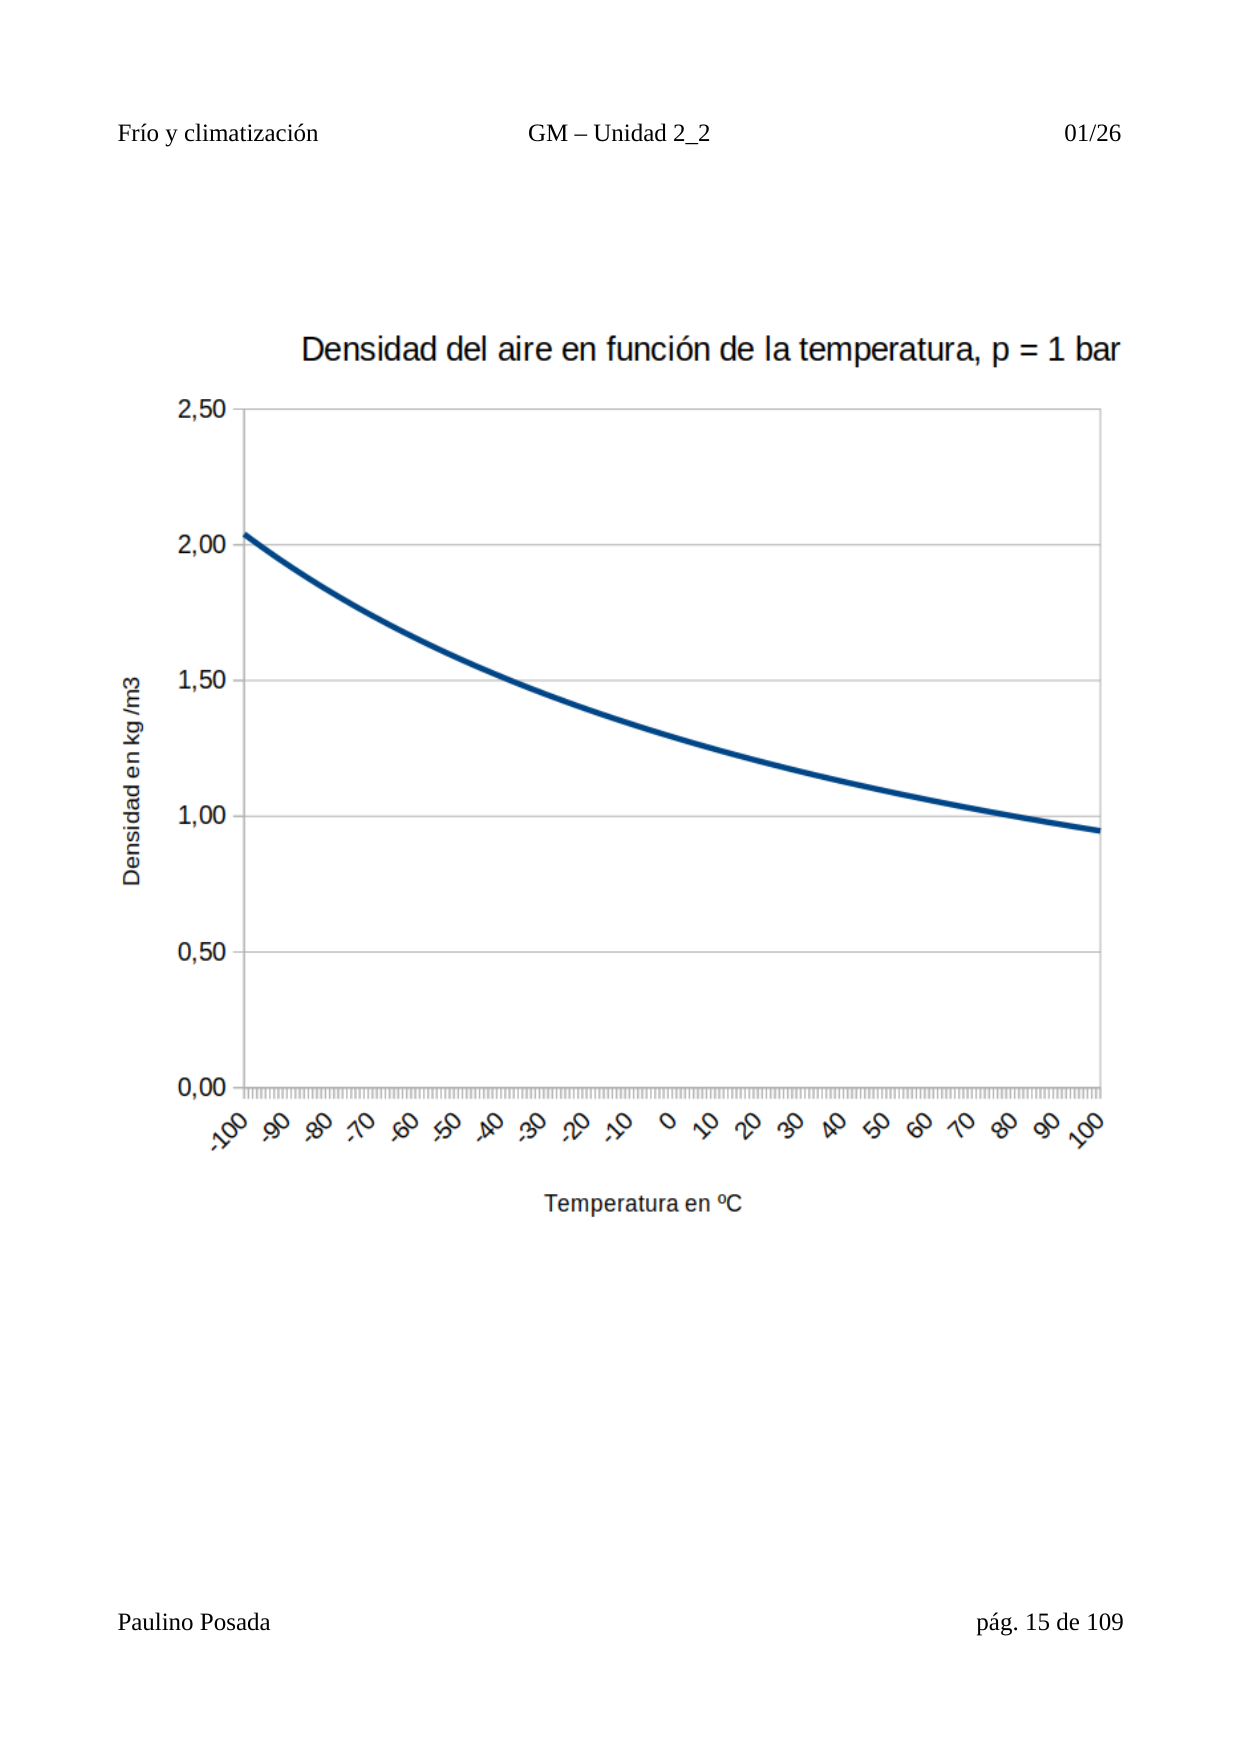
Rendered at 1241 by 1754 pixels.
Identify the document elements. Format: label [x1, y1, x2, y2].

picture [118, 325, 1123, 1221]
